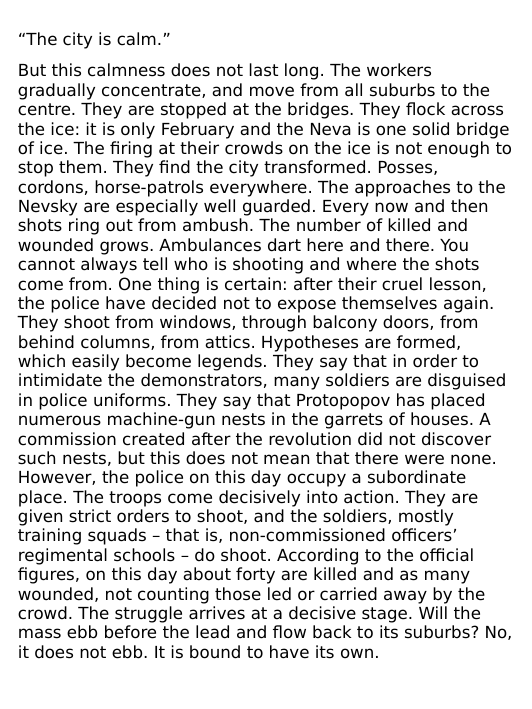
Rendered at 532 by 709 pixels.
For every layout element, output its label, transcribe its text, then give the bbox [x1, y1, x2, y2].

text “The city is calm.” [18, 29, 514, 49]
text But this calmness does not last long. The workers gradually concentrate, and move from all suburbs to the centre. They are stopped at the bridges. They flock across the ice: it is only February and the Neva is one solid bridge of ice. The firing at their crowds on the ice is not enough to stop them. They find the city transformed. Posses, cordons, horse-patrols everywhere. The approaches to the Nevsky are especially well guarded. Every now and then shots ring out from ambush. The number of killed and wounded grows. Ambulances dart here and there. You cannot always tell who is shooting and where the shots come from. One thing is certain: after their cruel lesson, the police have decided not to expose themselves again. They shoot from windows, through balcony doors, from behind columns, from attics. Hypotheses are formed, which easily become legends. They say that in order to intimidate the demonstrators, many soldiers are disguised in police uniforms. They say that Protopopov has placed numerous machine-gun nests in the garrets of houses. A commission created after the revolution did not discover such nests, but this does not mean that there were none. However, the police on this day occupy a subordinate place. The troops come decisively into action. They are given strict orders to shoot, and the soldiers, mostly training squads – that is, non-commissioned officers’ regimental schools – do shoot. According to the official figures, on this day about forty are killed and as many wounded, not counting those led or carried away by the crowd. The struggle arrives at a decisive stage. Will the mass ebb before the lead and flow back to its suburbs? No, it does not ebb. It is bound to have its own. [18, 61, 514, 662]
